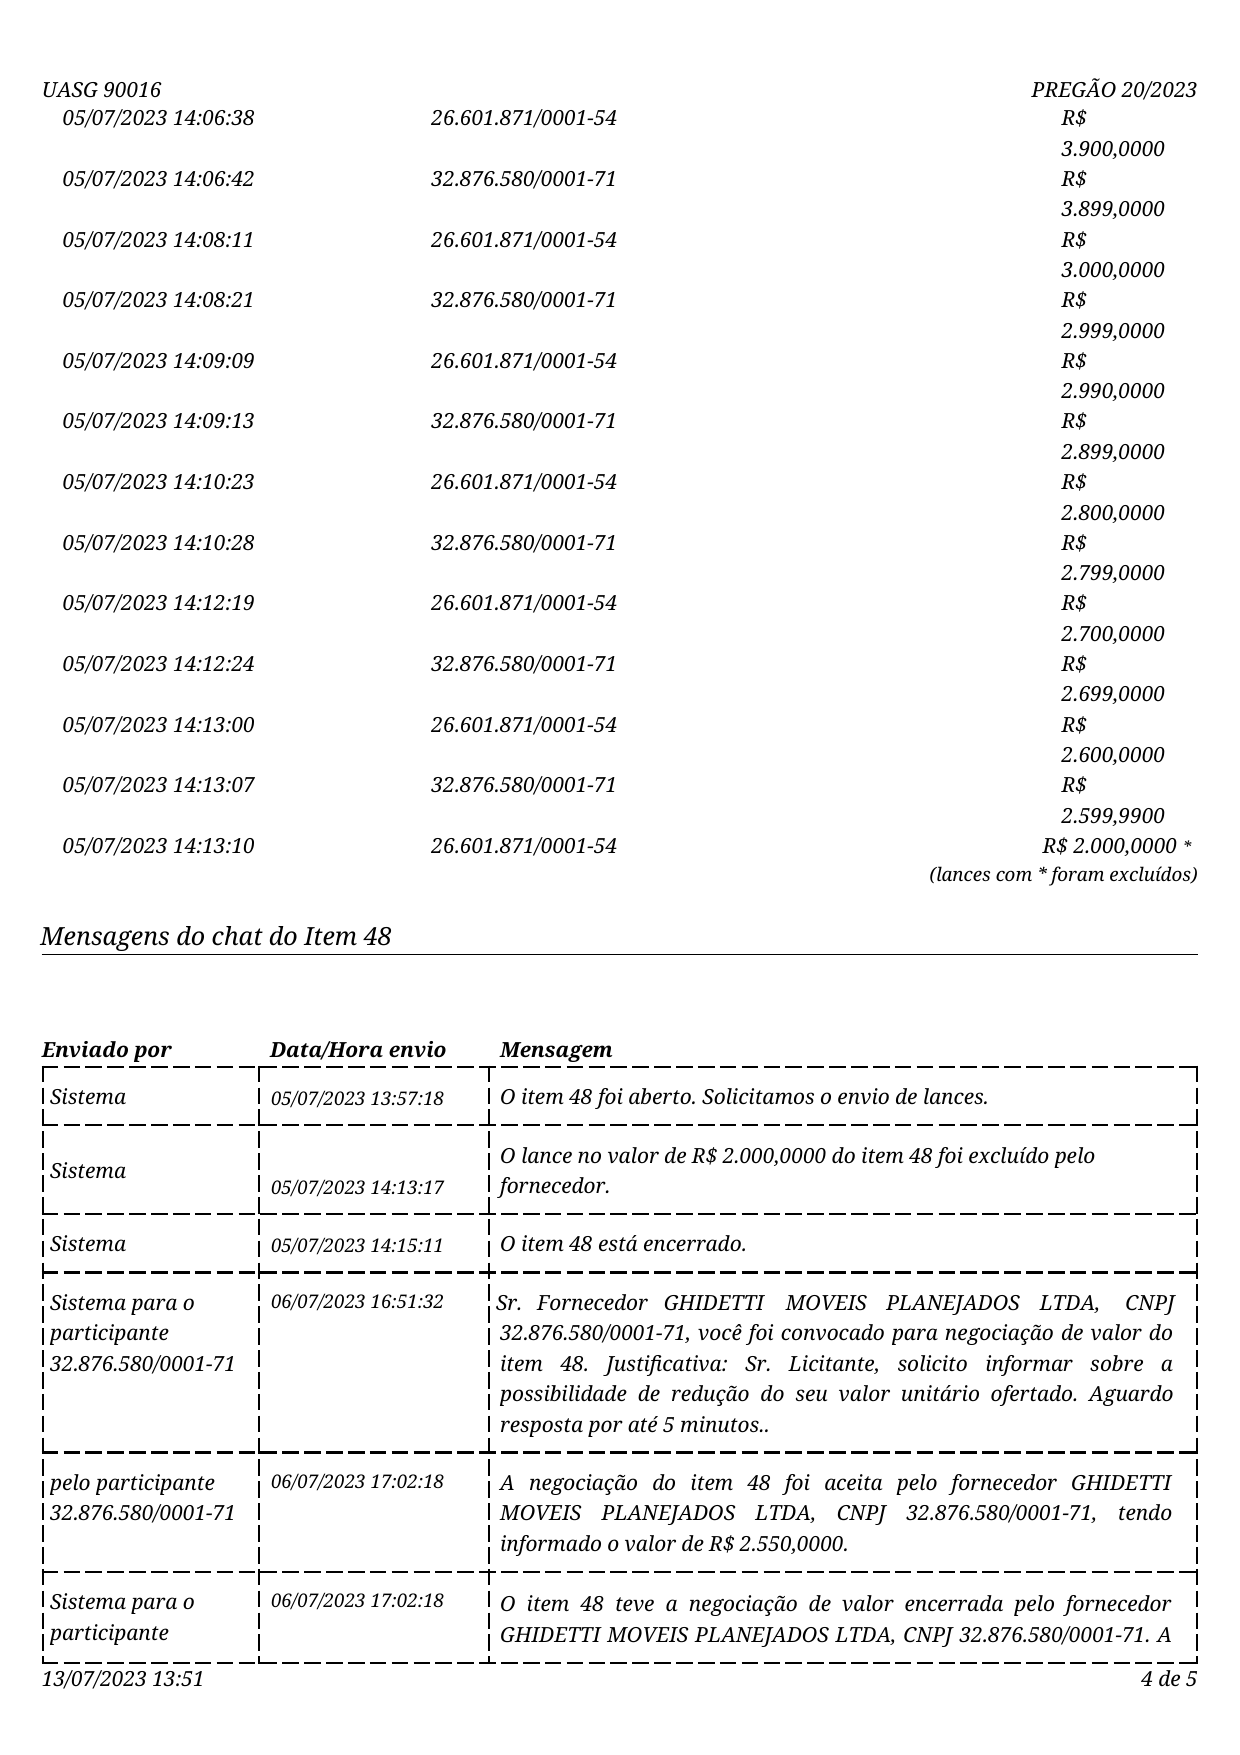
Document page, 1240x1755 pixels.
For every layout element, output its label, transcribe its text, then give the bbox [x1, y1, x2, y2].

table_cell O item 48 está encerrado. [489, 1213, 1197, 1271]
table_cell 05/07/2023 14:08:11 [63, 225, 431, 285]
table_cell O item 48 teve a negociação de valor encerrada pelo fornecedor GHIDETTI MOVEIS PLANEJADOS LTDA, CNPJ 32.876.580/0001-71. A [489, 1571, 1197, 1662]
table_cell R$ 2.799,0000 [1013, 528, 1192, 588]
table_cell 05/07/2023 14:10:28 [63, 528, 431, 588]
table_cell 05/07/2023 14:13:17 [259, 1124, 488, 1213]
table_cell 32.876.580/0001-71 [431, 528, 1012, 588]
table_cell R$ 3.900,0000 [1013, 104, 1192, 164]
table_cell A negociação do item 48 foi aceita pelo fornecedor GHIDETTI MOVEIS PLANEJADOS LTDA, CNPJ 32.876.580/0001-71, tendo informado o valor de R$ 2.550,0000. [489, 1451, 1197, 1571]
table_cell Sistema [43, 1124, 259, 1213]
table_cell Sistema para o participante [43, 1571, 259, 1662]
table_header Sistema [43, 1066, 259, 1124]
table_cell pelo participante 32.876.580/0001-71 [43, 1451, 259, 1571]
text Enviado por Data/Hora envio Mensagem [42, 1035, 1200, 1064]
table_cell R$ 2.700,0000 [1013, 589, 1192, 649]
table_cell Sistema [43, 1213, 259, 1271]
table_cell O lance no valor de R$ 2.000,0000 do item 48 foi excluído pelo fornecedor. [489, 1124, 1197, 1213]
table_cell 05/07/2023 14:09:09 [63, 346, 431, 407]
table_cell 26.601.871/0001-54 [431, 831, 1012, 861]
table_cell 26.601.871/0001-54 [431, 467, 1012, 528]
table_cell R$ 2.600,0000 [1013, 710, 1192, 770]
table_cell 32.876.580/0001-71 [431, 407, 1012, 467]
table_cell R$ 2.599,9900 [1013, 770, 1192, 831]
table_cell 05/07/2023 14:06:42 [63, 164, 431, 225]
text Mensagens do chat do Item 48 [40, 918, 1200, 952]
table_cell R$ 2.899,0000 [1013, 407, 1192, 467]
table_cell 05/07/2023 14:12:24 [63, 649, 431, 710]
table_cell 06/07/2023 17:02:18 [259, 1451, 488, 1571]
table_cell R$ 2.800,0000 [1013, 467, 1192, 528]
table_cell 26.601.871/0001-54 [431, 589, 1012, 649]
table_cell 05/07/2023 14:15:11 [259, 1213, 488, 1271]
table_cell 26.601.871/0001-54 [431, 346, 1012, 407]
table_cell R$ 2.990,0000 [1013, 346, 1192, 407]
table_cell 06/07/2023 17:02:18 [259, 1571, 488, 1662]
table_cell 05/07/2023 14:13:07 [63, 770, 431, 831]
text (lances com * foram excluídos) [42, 861, 1199, 887]
table_cell R$ 2.999,0000 [1013, 285, 1192, 346]
table_cell 05/07/2023 14:09:13 [63, 407, 431, 467]
table_cell 32.876.580/0001-71 [431, 285, 1012, 346]
table_cell 26.601.871/0001-54 [431, 104, 1012, 164]
table_cell 05/07/2023 14:12:19 [63, 589, 431, 649]
table_cell 32.876.580/0001-71 [431, 770, 1012, 831]
table_cell 05/07/2023 14:08:21 [63, 285, 431, 346]
table_cell Sr. Fornecedor GHIDETTI MOVEIS PLANEJADOS LTDA, CNPJ 32.876.580/0001-71, você foi convocado para negociação de valor do item 48. Justificativa: Sr. Licitante, solicito informar sobre a possibilidade de redução do seu valor unitário ofertado. Aguardo resposta por até 5 minutos.. [489, 1271, 1197, 1451]
table_cell R$ 2.000,0000 * [1013, 831, 1192, 861]
table_cell Sistema para o participante 32.876.580/0001-71 [43, 1271, 259, 1451]
table_cell R$ 3.899,0000 [1013, 164, 1192, 225]
table_cell 26.601.871/0001-54 [431, 225, 1012, 285]
table_cell 32.876.580/0001-71 [431, 164, 1012, 225]
table_cell 05/07/2023 14:13:10 [63, 831, 431, 861]
table_cell 32.876.580/0001-71 [431, 649, 1012, 710]
table_cell 05/07/2023 14:13:00 [63, 710, 431, 770]
table_header O item 48 foi aberto. Solicitamos o envio de lances. [489, 1066, 1197, 1124]
table_cell 06/07/2023 16:51:32 [259, 1271, 488, 1451]
table_header 05/07/2023 13:57:18 [259, 1066, 488, 1124]
table_cell 05/07/2023 14:10:23 [63, 467, 431, 528]
table_cell 26.601.871/0001-54 [431, 710, 1012, 770]
table_cell R$ 2.699,0000 [1013, 649, 1192, 710]
table_cell R$ 3.000,0000 [1013, 225, 1192, 285]
table_cell 05/07/2023 14:06:38 [63, 104, 431, 164]
